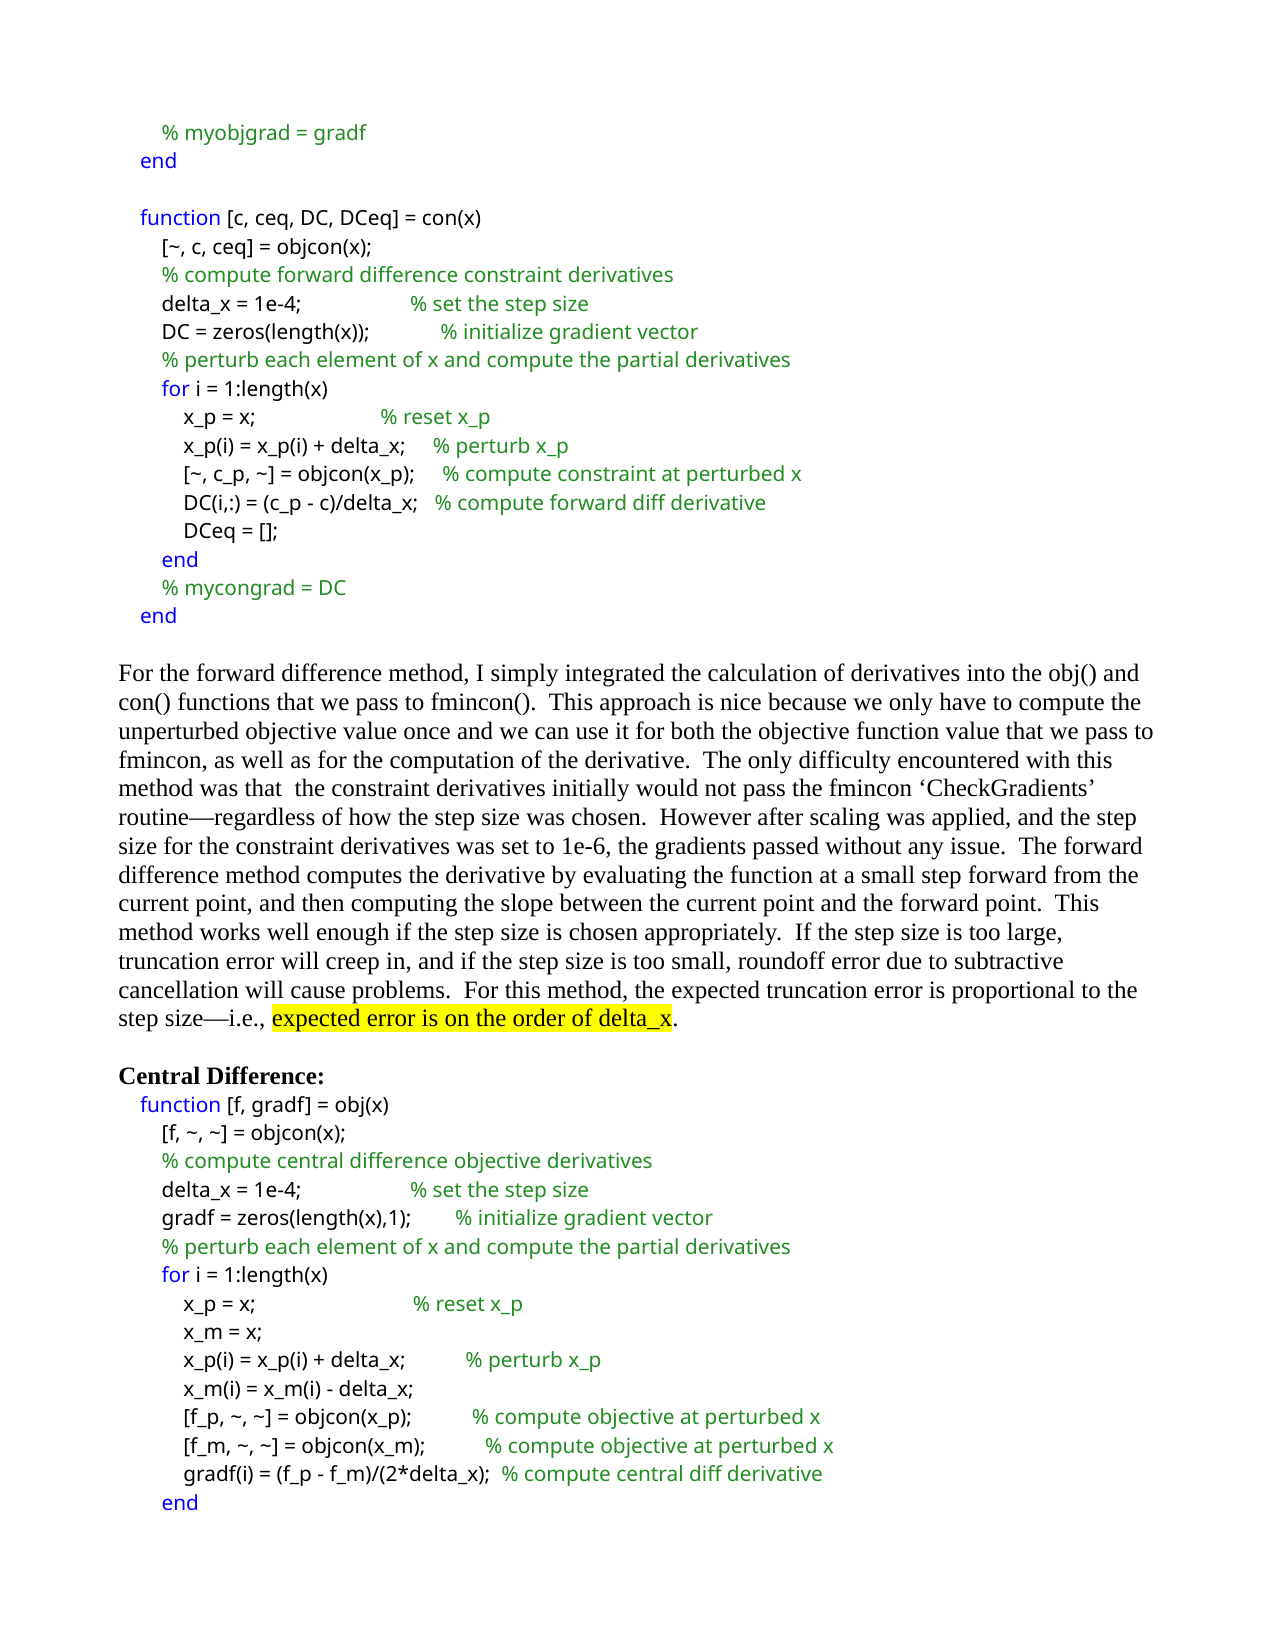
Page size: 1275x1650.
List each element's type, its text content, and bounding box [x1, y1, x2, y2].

text DC = zeros(length(x)); % initialize gradient vector [118, 317, 1157, 346]
text % myobjgrad = gradf [118, 118, 1157, 147]
text % mycongrad = DC [118, 573, 1157, 602]
text end [118, 602, 1157, 630]
text [~, c, ceq] = objcon(x); [118, 232, 1157, 260]
text x_p = x; % reset x_p [118, 1289, 1157, 1317]
text end [118, 545, 1157, 573]
text for i = 1:length(x) [118, 374, 1157, 402]
text end [118, 1488, 1157, 1516]
text gradf(i) = (f_p - f_m)/(2*delta_x); % compute central diff derivative [118, 1459, 1157, 1488]
text x_m = x; [118, 1317, 1157, 1346]
text DCeq = []; [118, 516, 1157, 545]
text Central Difference: [118, 1061, 1157, 1090]
text DC(i,:) = (c_p - c)/delta_x; % compute forward diff derivative [118, 488, 1157, 516]
text function [f, gradf] = obj(x) [118, 1090, 1157, 1118]
text % perturb each element of x and compute the partial derivatives [118, 1232, 1157, 1260]
text % compute central difference objective derivatives [118, 1147, 1157, 1175]
text x_p(i) = x_p(i) + delta_x; % perturb x_p [118, 1346, 1157, 1374]
text delta_x = 1e-4; % set the step size [118, 1175, 1157, 1203]
text x_m(i) = x_m(i) - delta_x; [118, 1374, 1157, 1402]
text x_p(i) = x_p(i) + delta_x; % perturb x_p [118, 431, 1157, 459]
text gradf = zeros(length(x),1); % initialize gradient vector [118, 1203, 1157, 1232]
text x_p = x; % reset x_p [118, 402, 1157, 431]
text [f_m, ~, ~] = objcon(x_m); % compute objective at perturbed x [118, 1431, 1157, 1459]
text [f_p, ~, ~] = objcon(x_p); % compute objective at perturbed x [118, 1402, 1157, 1431]
text delta_x = 1e-4; % set the step size [118, 289, 1157, 317]
text % compute forward difference constraint derivatives [118, 260, 1157, 289]
text function [c, ceq, DC, DCeq] = con(x) [118, 203, 1157, 232]
text [f, ~, ~] = objcon(x); [118, 1118, 1157, 1147]
text end [118, 147, 1157, 175]
text % perturb each element of x and compute the partial derivatives [118, 346, 1157, 374]
text for i = 1:length(x) [118, 1260, 1157, 1289]
text For the forward difference method, I simply integrated the calculation of derivatives into the obj() and con() functions that we pass to fmincon(). This approach is nice because we only have to compute the unperturbed objective value once and we can use it for both the objective function value that we pass to fmincon, as well as for the computation of the derivative. The only difficulty encountered with this method was that the constraint derivatives initially would not pass the fmincon ‘CheckGradients’ routine—regardless of how the step size was chosen. However after scaling was applied, and the step size for the constraint derivatives was set to 1e-6, the gradients passed without any issue. The forward difference method computes the derivative by evaluating the function at a small step forward from the current point, and then computing the slope between the current point and the forward point. This method works well enough if the step size is chosen appropriately. If the step size is too large, truncation error will creep in, and if the step size is too small, roundoff error due to subtractive cancellation will cause problems. For this method, the expected truncation error is proportional to the step size—i.e., expected error is on the order of delta_x. [118, 658, 1157, 1032]
text [~, c_p, ~] = objcon(x_p); % compute constraint at perturbed x [118, 459, 1157, 488]
